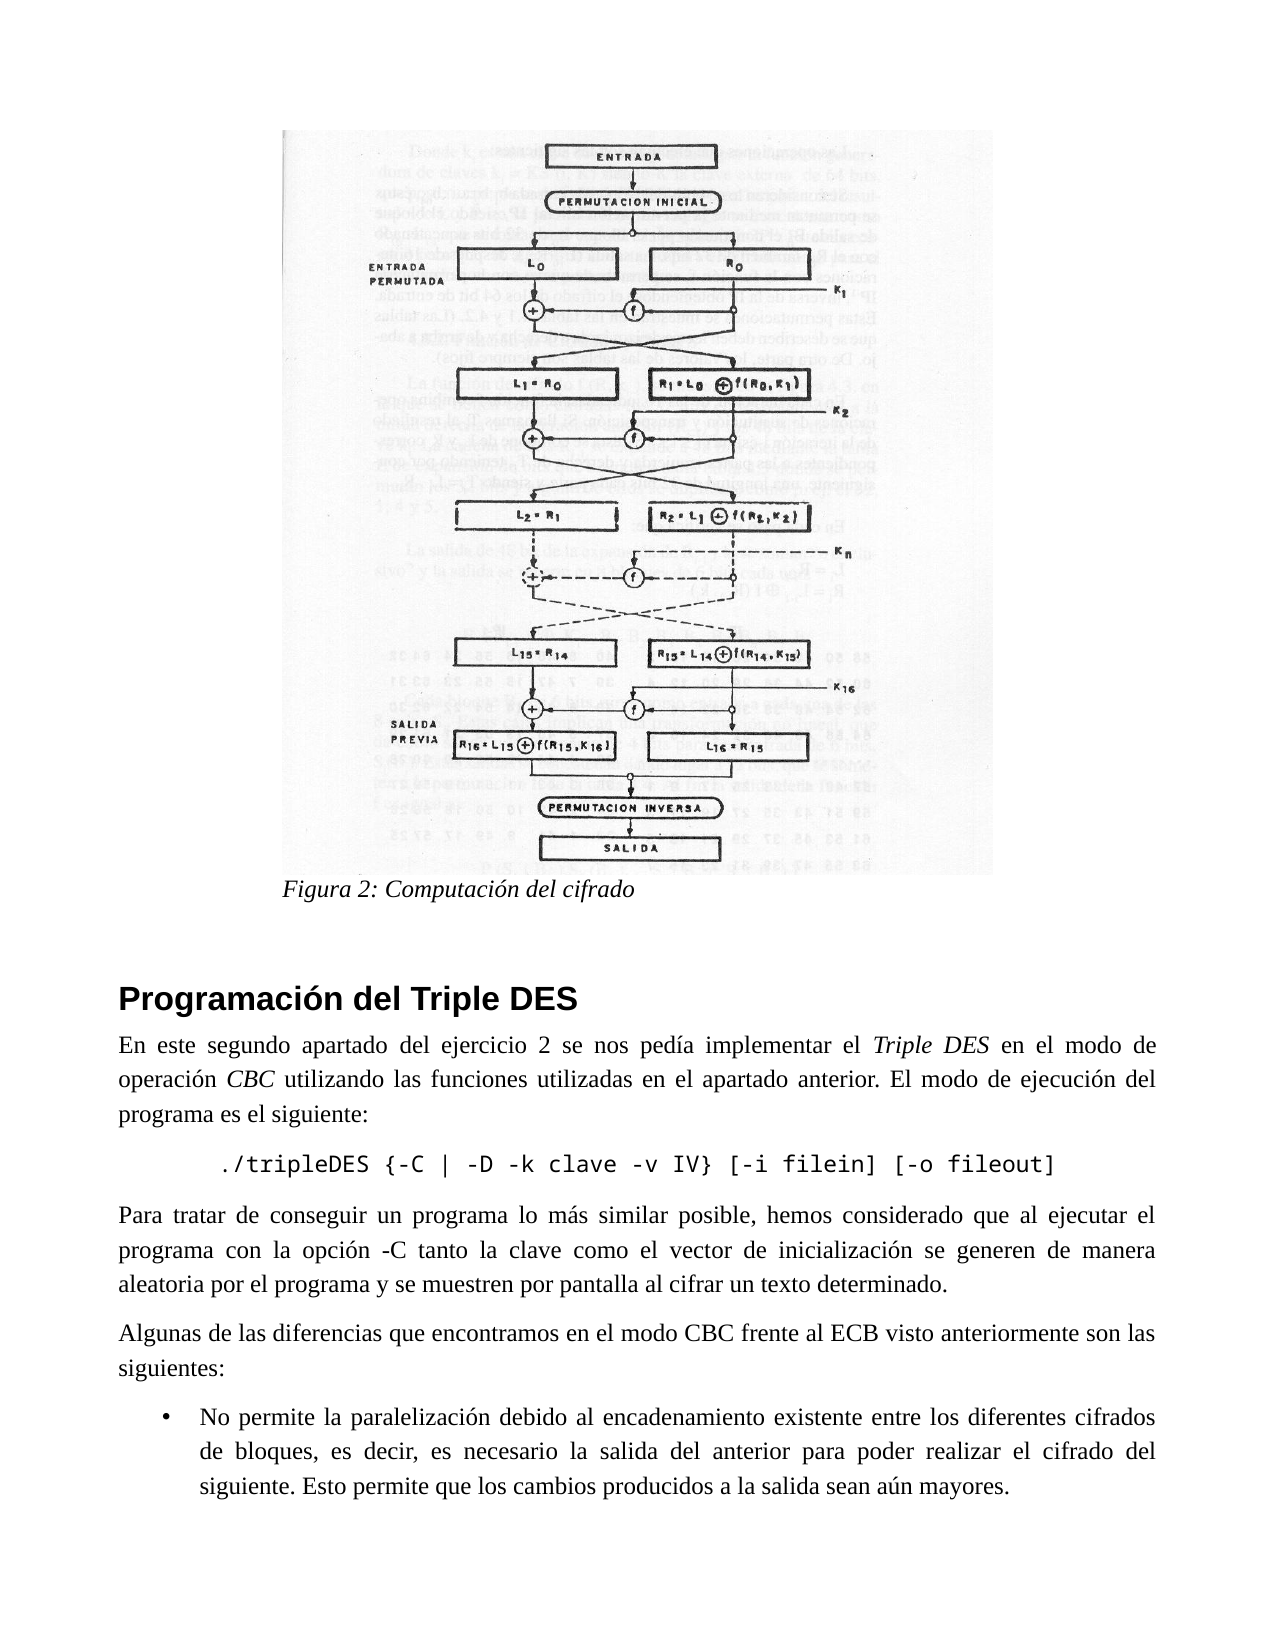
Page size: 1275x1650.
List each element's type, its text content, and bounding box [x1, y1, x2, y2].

list No permite la paralelización debido al encadenamiento existente entre los diferentes cifrados de bloques, es decir, es necesario la salida del anterior para poder realizar el cifrado del siguiente. Esto permite que los cambios producidos a la salida sean aún mayores. [162, 1402, 1157, 1499]
text Para tratar de conseguir un programa lo más similar posible, hemos considerado que al ejecutar el programa con la opción -C tanto la clave como el vector de inicialización se generen de manera aleatoria por el programa y se muestren por pantalla al cifrar un texto determinado. [118, 1200, 1157, 1298]
subtitle Programación del Triple DES [118, 979, 1157, 1018]
picture [282, 130, 993, 875]
text Figura 2: Computación del cifrado [282, 875, 993, 903]
text En este segundo apartado del ejercicio 2 se nos pedía implementar el Triple DES en el modo de operación CBC utilizando las funciones utilizadas en el apartado anterior. El modo de ejecución del programa es el siguiente: [118, 1030, 1157, 1128]
text Algunas de las diferencias que encontramos en el modo CBC frente al ECB visto anteriormente son las siguientes: [118, 1318, 1157, 1381]
text ./tripleDES {-C | -D -k clave -v IV} [-i filein] [-o fileout] [118, 1148, 1157, 1179]
